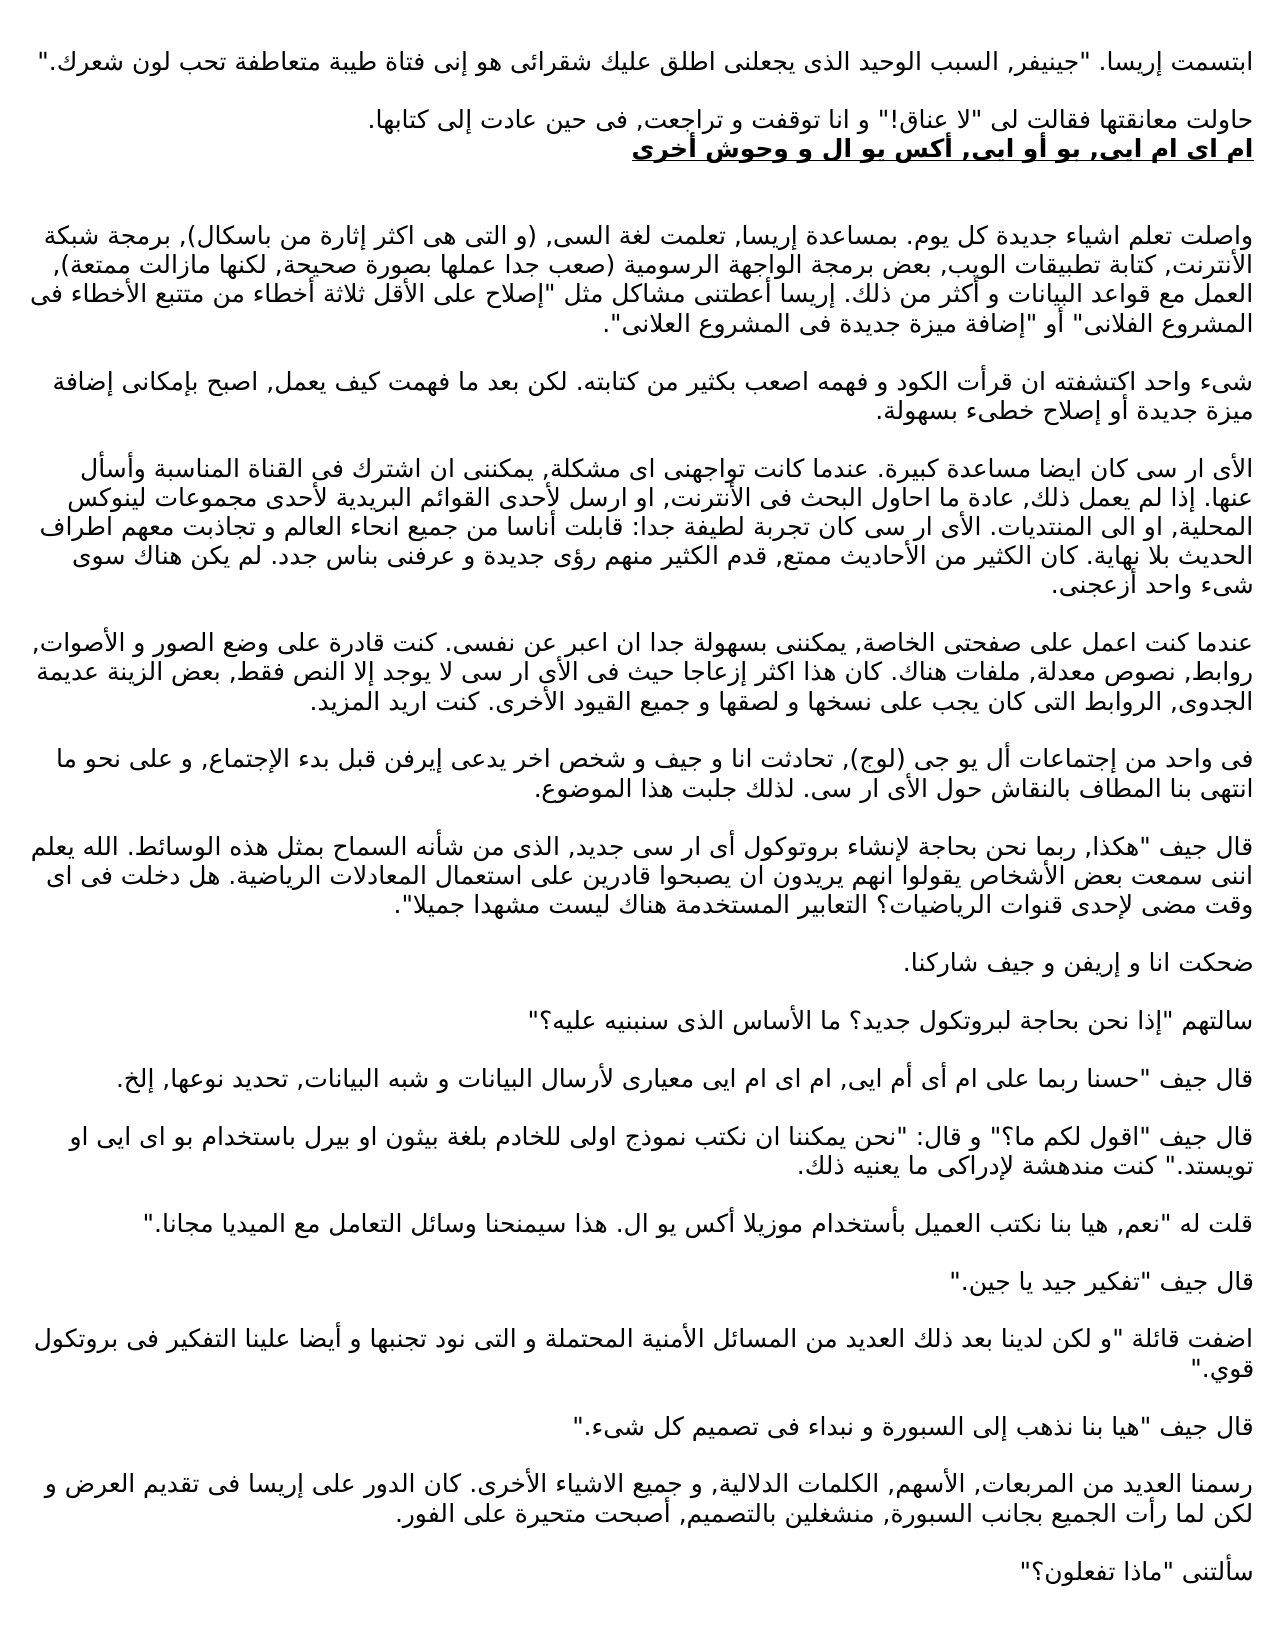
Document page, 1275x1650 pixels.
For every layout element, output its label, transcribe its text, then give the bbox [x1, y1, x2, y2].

text قال جيف "تفكير جيد يا جين." [25, 1267, 1254, 1296]
text قال جيف "اقول لكم ما؟" و قال: "نحن يمكننا ان نكتب نموذج اولى للخادم بلغة بيثون او بيرل باستخدام بو ‬‫اى ايى او تويستد." كنت مندهشة لإدراكى ما يعنيه ذلك. [25, 1122, 1254, 1180]
text ام اى ام ايى, بو أو ايى, أكس يو ال و وحوش أخرى [25, 134, 1254, 164]
text الأى ار سى كان ايضا مساعدة كبيرة. عندما كانت تواجهنى اى مشكلة, يمكننى ان اشترك فى القناة المناسبة وأسأل عنها. إذا لم يعمل ذلك, عادة ما احاول البحث فى الأنترنت, او ارسل لأحدى القوائم البريدية لأحدى مجموعات لينوكس المحلية, او الى المنتديات. الأى ار سى كان تجربة لطيفة جدا: قابلت أناسا من جميع انحاء العالم و تجاذبت معهم اطراف الحديث بلا نهاية. كان الكثير من الأحاديث ممتع, قدم الكثير منهم رؤى جديدة و عرفنى بناس جدد. لم يكن هناك سوى شىء واحد أزعجنى. [25, 454, 1254, 599]
text واصلت تعلم اشياء جديدة كل يوم. بمساعدة إريسا, تعلمت لغة السى, (و التى هى اكثر إثارة من باسكال), برمجة شبكة الأنترنت, كتابة تطبيقات الويب, بعض برمجة الواجهة الرسومية (صعب جدا عملها بصورة صحيحة, لكنها مازالت ممتعة), العمل مع قواعد البيانات و أكثر من ذلك. إريسا أعطتنى مشاكل مثل "إصلاح على الأقل ثلاثة أخطاء من متتبع الأخطاء فى المشروع الفلانى" أو "إضافة ميزة جديدة فى المشروع العلانى". [25, 221, 1254, 338]
text سالتهم "إذا نحن بحاجة لبروتكول جديد؟ ما الأساس الذى سنبنيه عليه؟" [25, 1006, 1254, 1035]
text قال جيف "هيا بنا نذهب إلى السبورة و نبداء فى تصميم كل شىء." [25, 1412, 1254, 1441]
text قال جيف "حسنا ربما على ام أى أم ايى, ام اى ام ايى معيارى لأرسال البيانات و شبه البيانات, تحديد نوعها, إلخ. [25, 1064, 1254, 1093]
text حاولت معانقتها فقالت لى "لا عناق!" و انا توقفت و تراجعت, فى حين عادت إلى كتابها. [25, 105, 1254, 134]
text عندما كنت اعمل على صفحتى الخاصة, يمكننى بسهولة جدا ان اعبر عن نفسى. كنت قادرة على وضع الصور و الأصوات, روابط, نصوص معدلة, ملفات هناك. كان هذا اكثر إزعاجا حيث فى الأى ار سى لا يوجد إلا النص فقط, بعض الزينة عديمة الجدوى, الروابط التى كان يجب على نسخها و لصقها و جميع القيود الأخرى. كنت اريد المزيد. [25, 628, 1254, 716]
text شىء واحد اكتشفته ان قرأت الكود و فهمه اصعب بكثير من كتابته. لكن بعد ما فهمت كيف يعمل, اصبح بإمكانى إضافة ميزة جديدة أو إصلاح خطىء بسهولة. [25, 367, 1254, 425]
text سألتنى "ماذا تفعلون؟" [25, 1557, 1254, 1586]
text قلت له "نعم, هيا بنا نكتب العميل بأستخدام موزيلا أكس يو ال. هذا سيمنحنا وسائل التعامل مع الميديا مجانا." [25, 1209, 1254, 1238]
text ضحكت انا و إريفن و جيف شاركنا. [25, 948, 1254, 977]
text اضفت قائلة "و لكن لدينا بعد ذلك العديد من المسائل الأمنية المحتملة و التى نود تجنبها ‫و أيضا علينا‬ ‫التفكير فى بروتكول قوي." [25, 1324, 1254, 1383]
text فى واحد من إجتماعات أل يو جى (لوج), تحادثت انا و جيف و شخص اخر يدعى إيرفن قبل بدء الإجتماع, و على نحو ما انتهى بنا المطاف بالنقاش حول الأى ار سى. لذلك جلبت هذا الموضوع. [25, 744, 1254, 803]
text قال جيف "هكذا, ربما نحن بحاجة لإنشاء بروتوكول أى ار سى جديد, الذى من شأنه السماح بمثل هذه الوسائط. الله يعلم اننى سمعت بعض الأشخاص يقولوا انهم يريدون ان يصبحوا قادرين على استعمال المعادلات الرياضية. هل دخلت فى اى وقت مضى لإحدى قنوات الرياضيات؟ التعابير المستخدمة هناك ليست مشهدا جميلا". [25, 832, 1254, 919]
text ابتسمت إريسا. "جينيفر, السبب الوحيد الذى يجعلنى اطلق عليك شقرائى هو إنى فتاة طيبة متعاطفة تحب لون شعرك." [25, 47, 1254, 77]
text رسمنا العديد من المربعات, الأسهم, الكلمات الدلالية, و جميع الاشياء الأخرى. كان الدور على إريسا فى تقديم العرض و لكن لما رأت الجميع بجانب السبورة, منشغلين بالتصميم, أصبحت متحيرة على الفور. [25, 1469, 1254, 1528]
